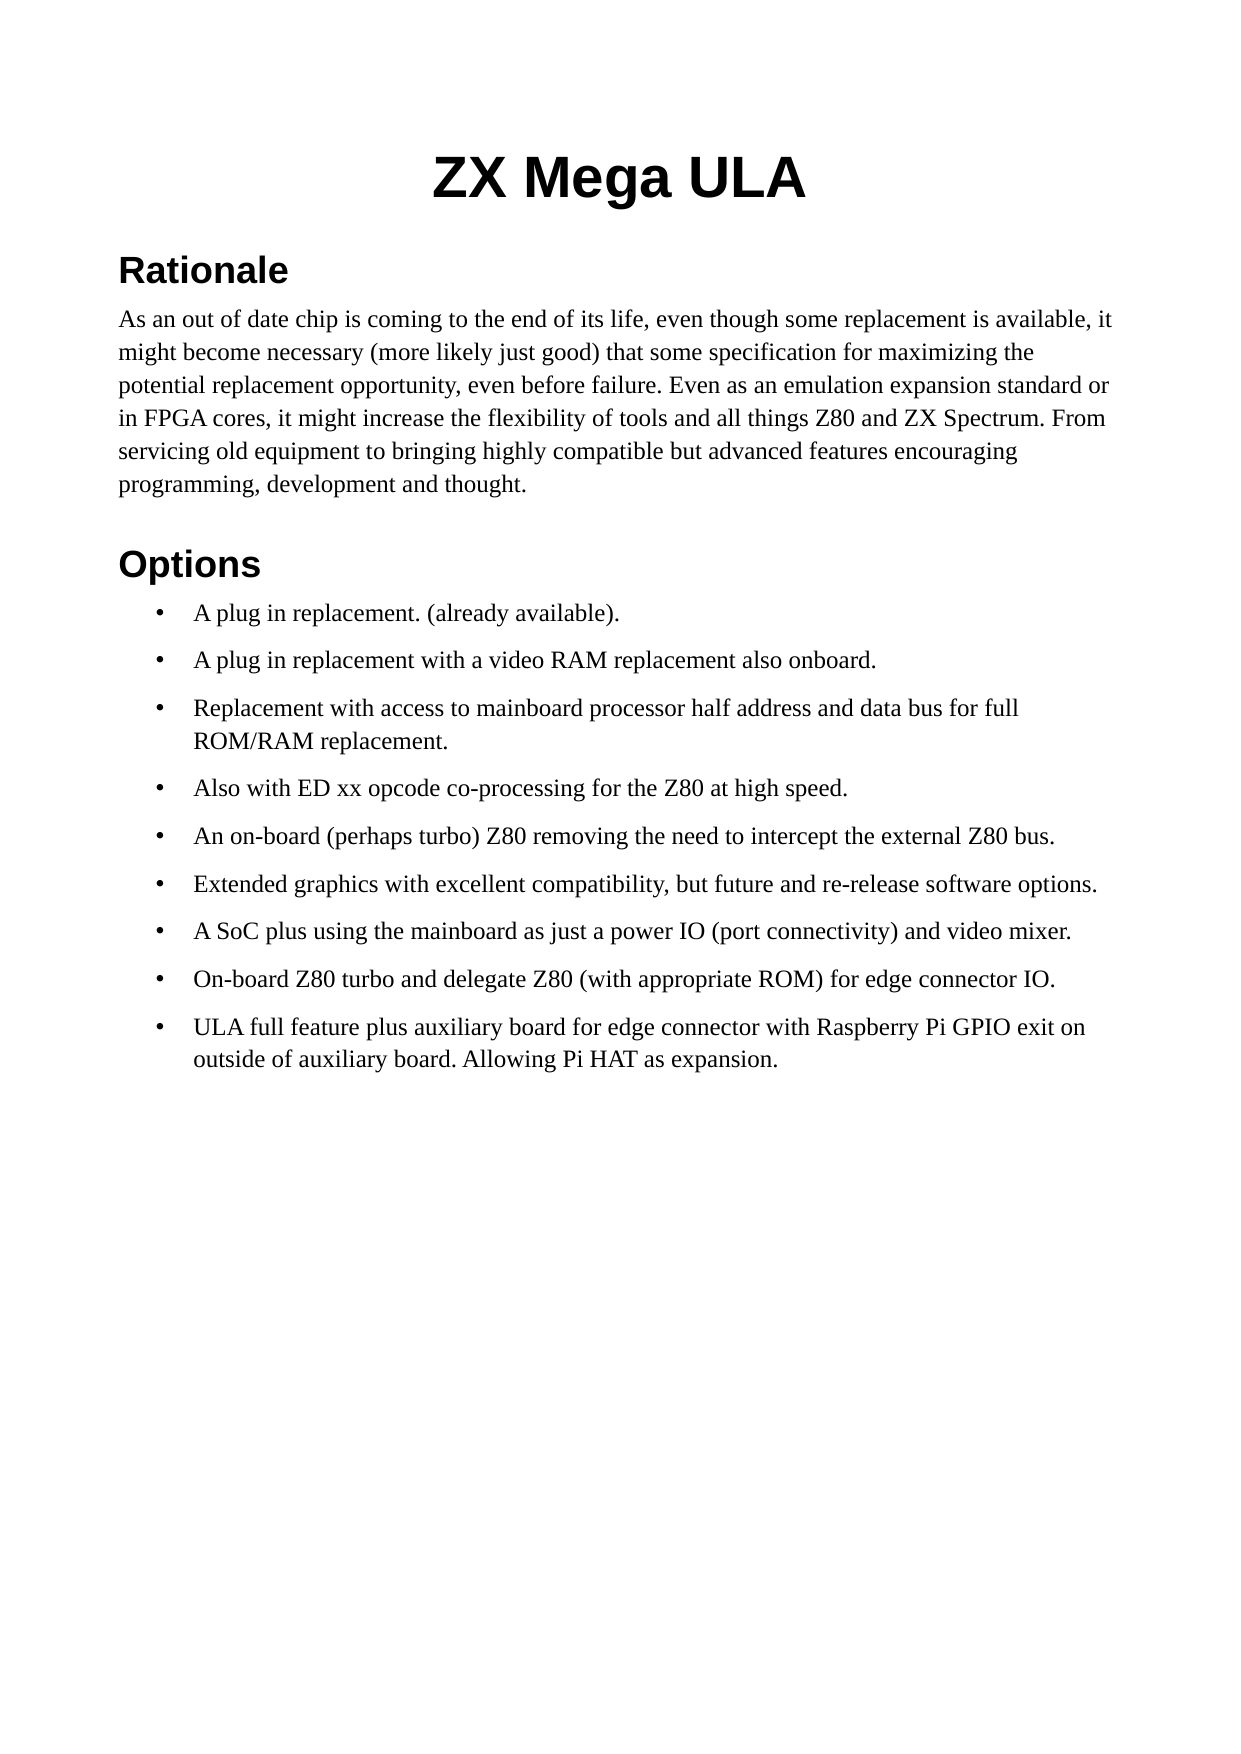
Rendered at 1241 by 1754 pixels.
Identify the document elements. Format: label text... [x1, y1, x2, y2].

list Also with ED xx opcode co-processing for the Z80 at high speed. [156, 773, 1122, 802]
list A SoC plus using the mainboard as just a power IO (port connectivity) and video mixer. [156, 916, 1122, 945]
subtitle Options [118, 542, 1122, 585]
title ZX Mega ULA [118, 143, 1122, 210]
list On-board Z80 turbo and delegate Z80 (with appropriate ROM) for edge connector IO. [156, 964, 1122, 993]
list A plug in replacement with a video RAM replacement also onboard. [156, 645, 1122, 674]
list ULA full feature plus auxiliary board for edge connector with Raspberry Pi GPIO exit on outside of auxiliary board. Allowing Pi HAT as expansion. [156, 1012, 1122, 1073]
list An on-board (perhaps turbo) Z80 removing the need to intercept the external Z80 bus. [156, 821, 1122, 850]
list Replacement with access to mainboard processor half address and data bus for full ROM/RAM replacement. [156, 693, 1122, 755]
subtitle Rationale [118, 248, 1122, 291]
list Extended graphics with excellent compatibility, but future and re-release software options. [156, 869, 1122, 897]
list A plug in replacement. (already available). [156, 598, 1122, 626]
text As an out of date chip is coming to the end of its life, even though some replacement is available, it might become necessary (more likely just good) that some specification for maximizing the potential replacement opportunity, even before failure. Even as an emulation expansion standard or in FPGA cores, it might increase the flexibility of tools and all things Z80 and ZX Spectrum. From servicing old equipment to bringing highly compatible but advanced features encouraging programming, development and thought. [118, 304, 1122, 498]
